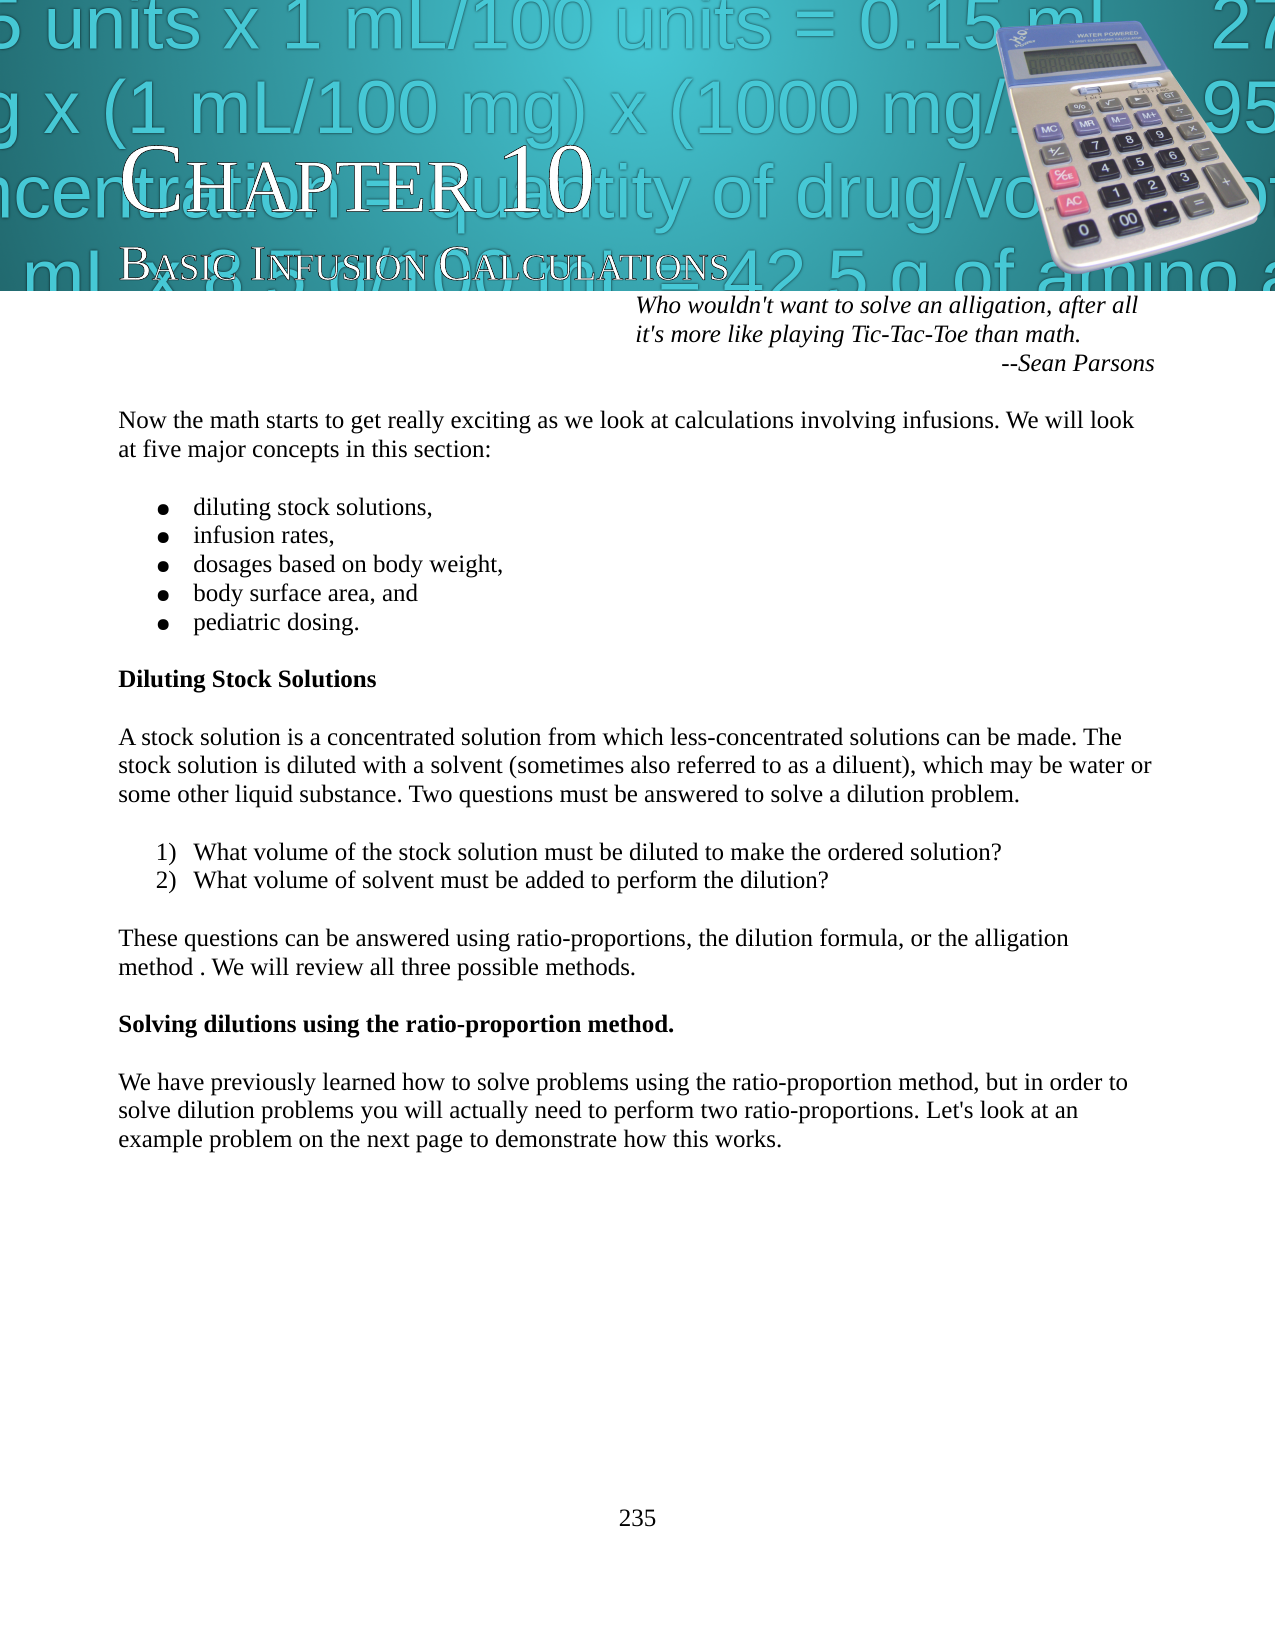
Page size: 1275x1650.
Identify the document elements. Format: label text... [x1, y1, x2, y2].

text Who wouldn't want to solve an alligation, after all it's more like playing Tic-Tac-Toe than math. [635, 291, 1157, 348]
picture [0, 0, 1275, 291]
text Now the math starts to get really exciting as we look at calculations involving infusions. We will look at five major concepts in this section: [118, 406, 1157, 463]
list dosages based on body weight, [156, 549, 1157, 578]
list What volume of solvent must be added to perform the dilution? [156, 866, 1157, 894]
text Solving dilutions using the ratio-proportion method. [118, 1009, 1157, 1038]
text --Sean Parsons [118, 348, 1157, 377]
text We have previously learned how to solve problems using the ratio-proportion method, but in order to solve dilution problems you will actually need to perform two ratio-proportions. Let's look at an example problem on the next page to demonstrate how this works. [118, 1067, 1157, 1153]
list What volume of the stock solution must be diluted to make the ordered solution? [156, 837, 1157, 866]
text These questions can be answered using ratio-proportions, the dilution formula, or the alligation method . We will review all three possible methods. [118, 923, 1157, 981]
list diluting stock solutions, [156, 492, 1157, 521]
list infusion rates, [156, 521, 1157, 549]
text Diluting Stock Solutions [118, 664, 1157, 693]
text A stock solution is a concentrated solution from which less-concentrated solutions can be made. The stock solution is diluted with a solvent (sometimes also referred to as a diluent), which may be water or some other liquid substance. Two questions must be answered to solve a dilution problem. [118, 722, 1157, 808]
list pediatric dosing. [156, 607, 1157, 636]
list body surface area, and [156, 578, 1157, 607]
